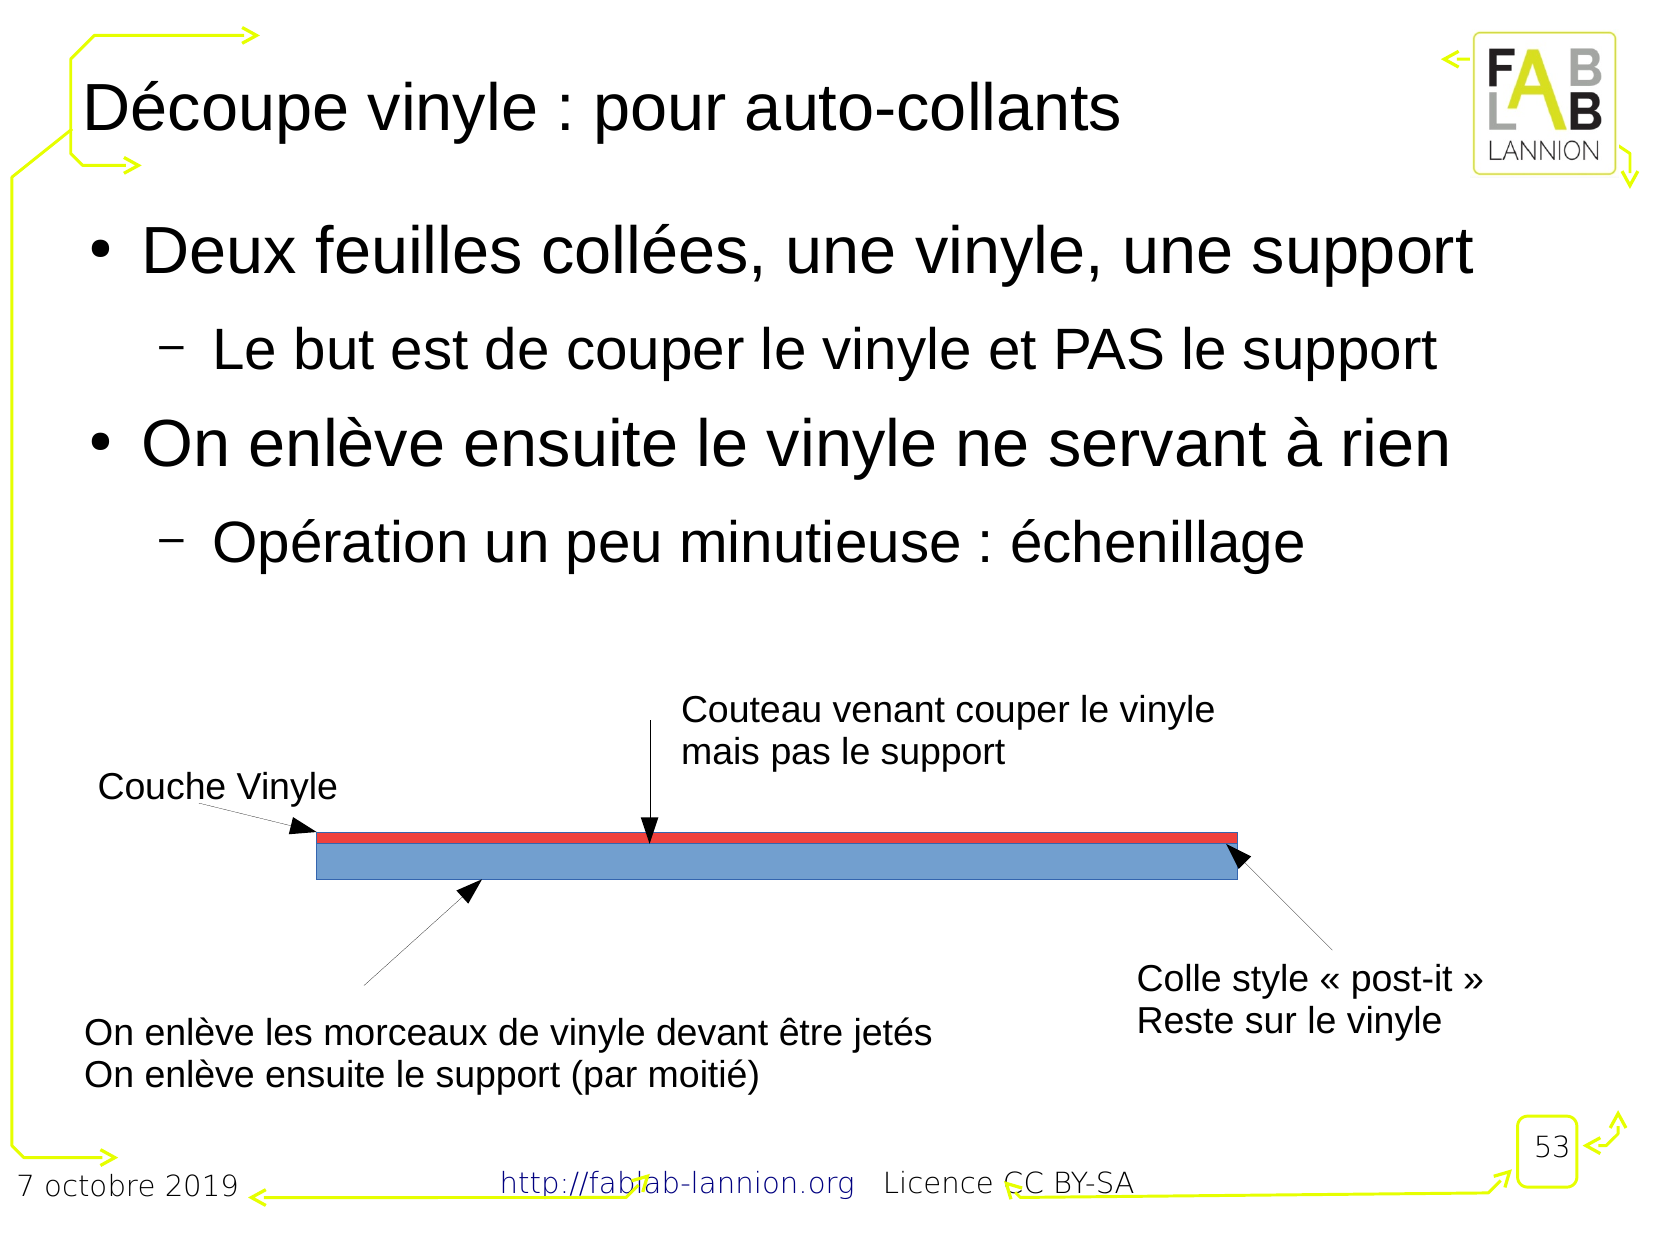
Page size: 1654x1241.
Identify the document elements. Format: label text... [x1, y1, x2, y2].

text_box Colle style « post-it » Reste sur le vinyle [1121, 950, 1510, 1050]
text_box On enlève les morceaux de vinyle devant être jetés On enlève ensuite le support (par moitié) [69, 1003, 948, 1103]
text_box [316, 832, 1238, 880]
text_box Couche Vinyle [82, 758, 353, 816]
title Découpe vinyle : pour auto-collants [82, 49, 1441, 166]
list Deux feuilles collées, une vinyle, une support Le but est de couper le vinyle et PAS le support On enlève ensuite le vinyle ne servant à rien Opération un peu minutieuse : échenillage [70, 212, 1559, 721]
picture [1470, 29, 1619, 178]
text_box Couteau venant couper le vinyle mais pas le support [666, 680, 1231, 780]
